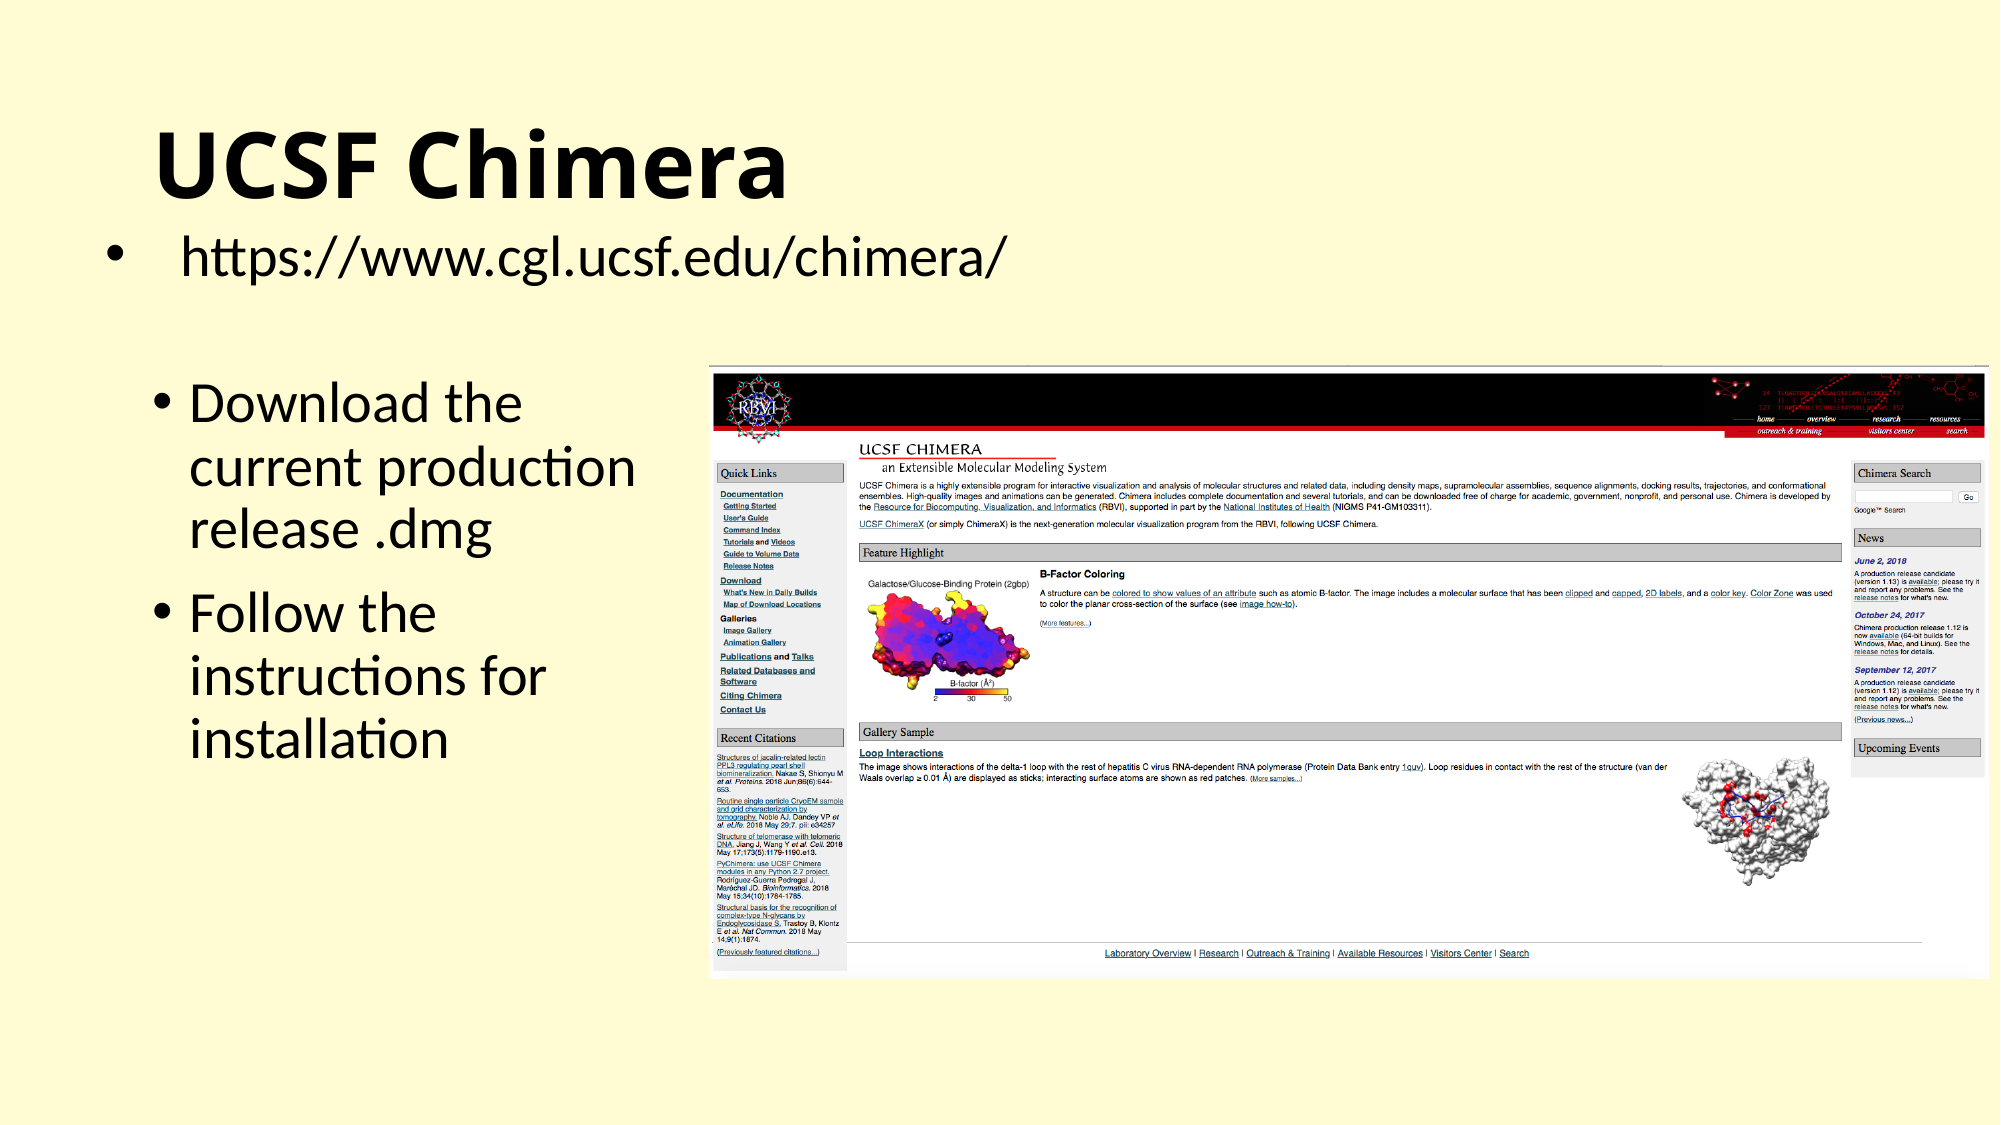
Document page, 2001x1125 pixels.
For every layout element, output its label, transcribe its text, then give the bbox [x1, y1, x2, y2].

text_box https://www.cgl.ucsf.edu/chimera/ [90, 210, 1066, 296]
title UCSF Chimera [137, 59, 1863, 278]
list Download the current production release .dmg Follow the instructions for installation [137, 365, 710, 1079]
picture [709, 365, 1989, 979]
